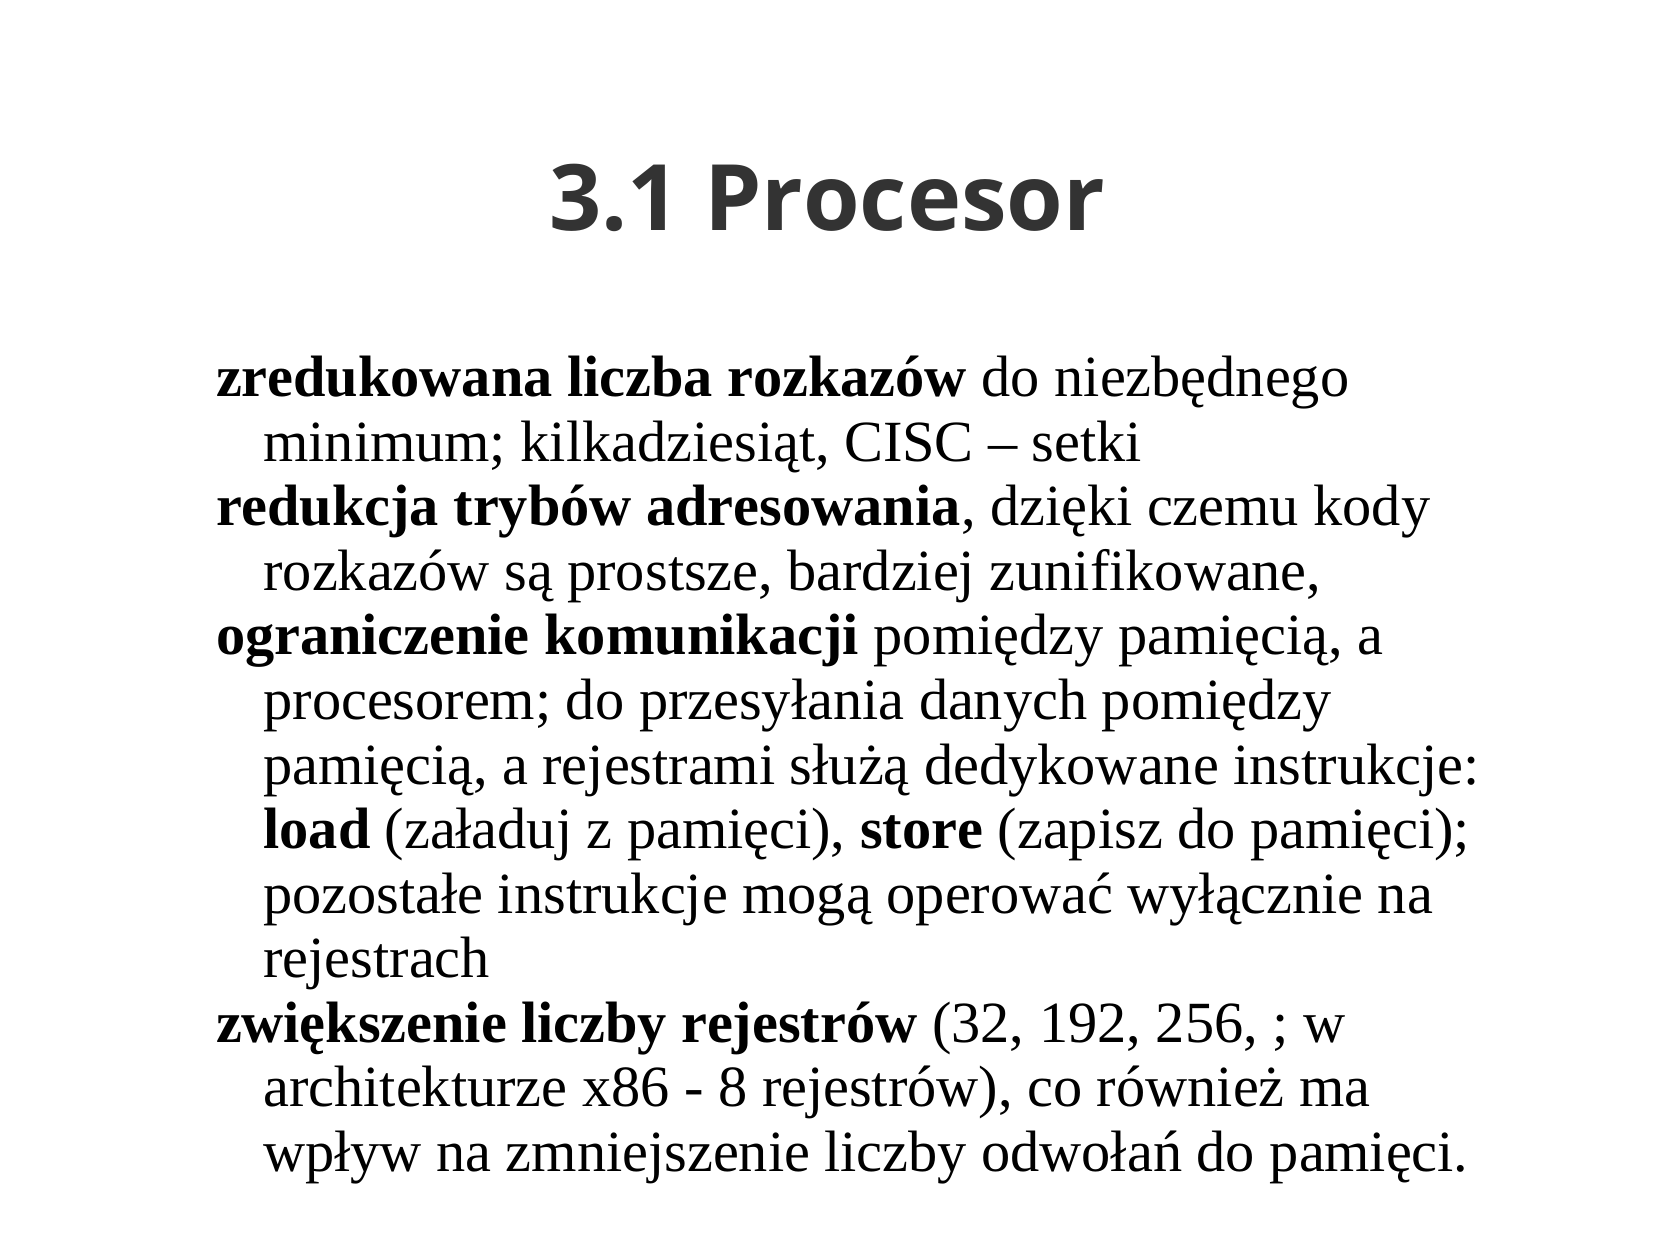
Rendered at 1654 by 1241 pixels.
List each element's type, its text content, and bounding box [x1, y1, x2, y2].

title 3.1 Procesor [121, 91, 1534, 299]
list zredukowana liczba rozkazów do niezbędnego minimum; kilkadziesiąt, CISC – setki redukcja trybów adresowania, dzięki czemu kody rozkazów są prostsze, bardziej zunifikowane, ograniczenie komunikacji pomiędzy pamięcią, a procesorem; do przesyłania danych pomiędzy pamięcią, a rejestrami służą dedykowane instrukcje: load (załaduj z pamięci), store (zapisz do pamięci); pozostałe instrukcje mogą operować wyłącznie na rejestrach zwiększenie liczby rejestrów (32, 192, 256, ; w architekturze x86 - 8 rejestrów), co również ma wpływ na zmniejszenie liczby odwołań do pamięci. [121, 344, 1534, 1202]
